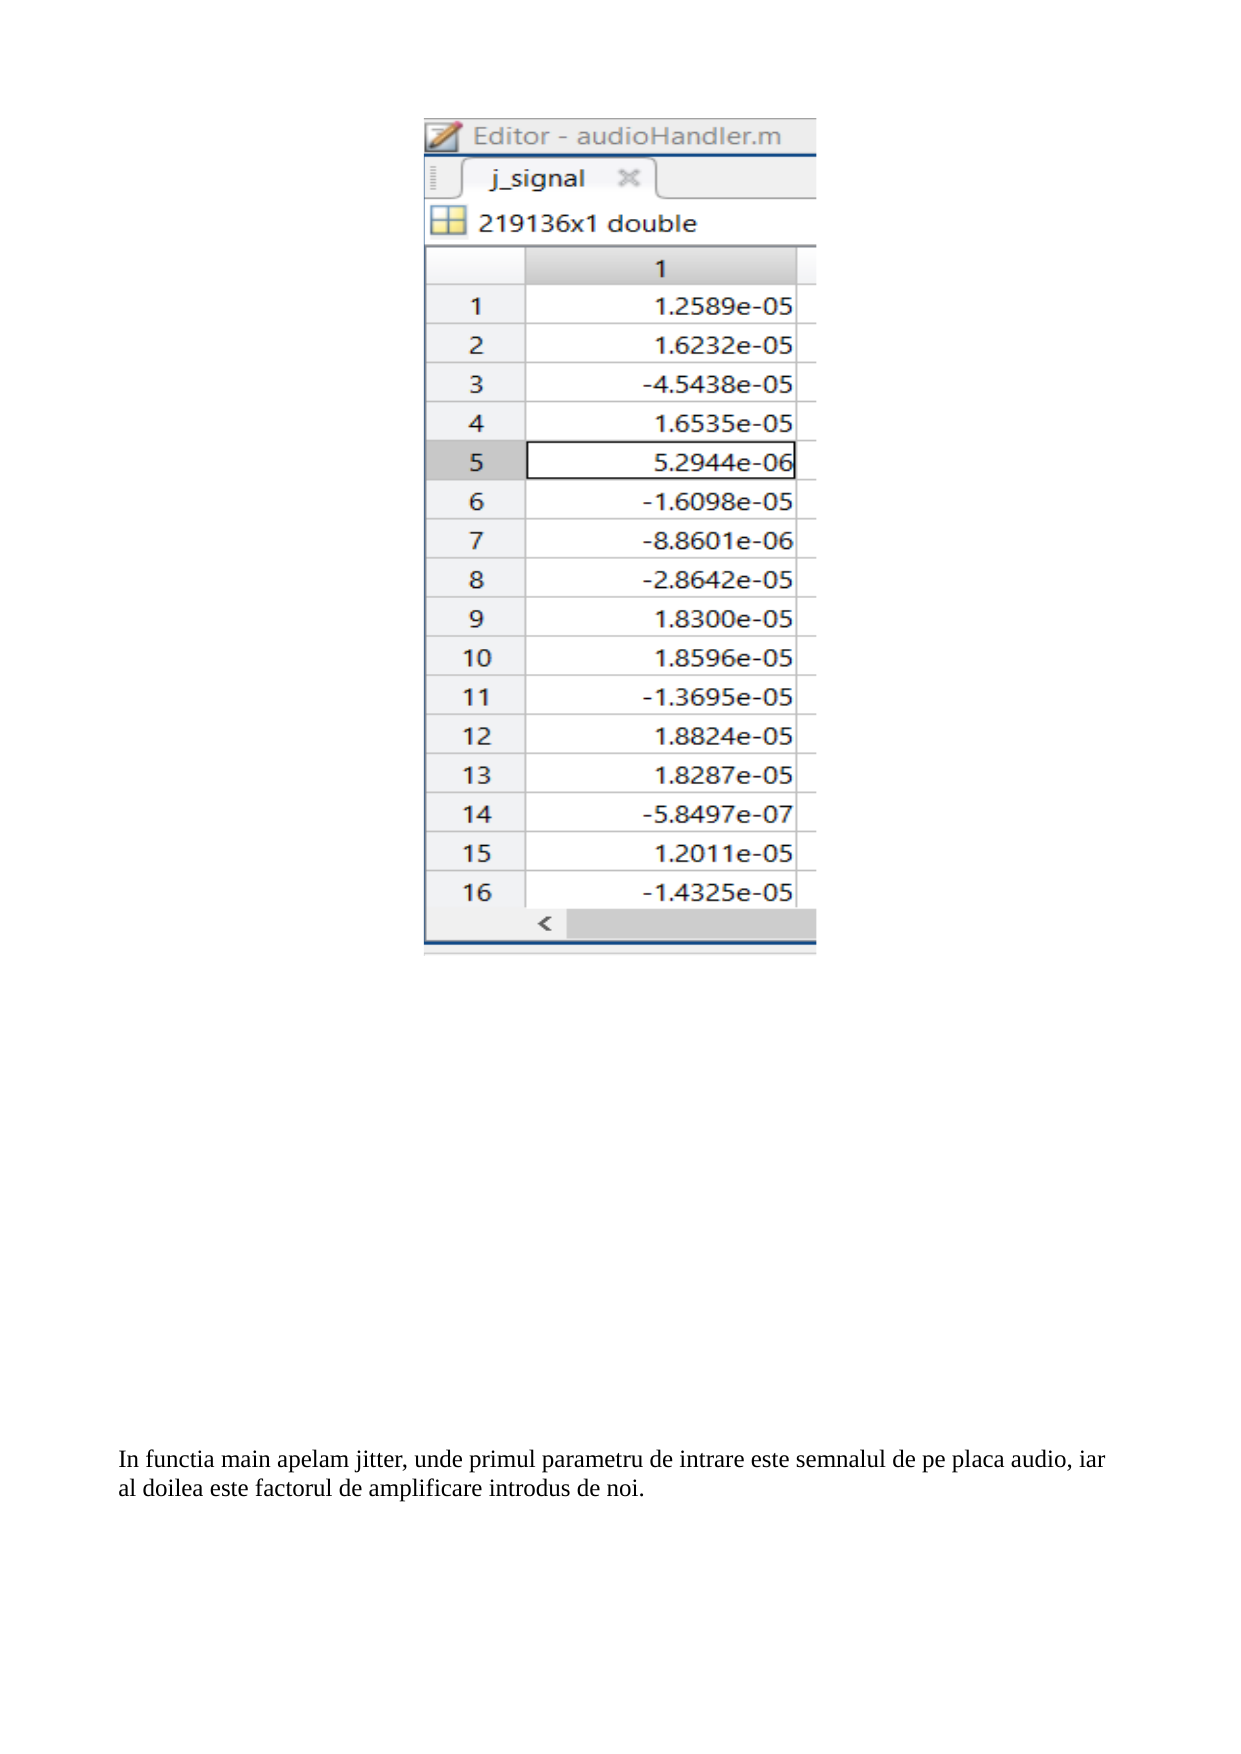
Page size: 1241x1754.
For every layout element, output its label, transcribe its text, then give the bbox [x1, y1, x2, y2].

text In functia main apelam jitter, unde primul parametru de intrare este semnalul de pe placa audio, iar al doilea este factorul de amplificare introdus de noi. [118, 1444, 1122, 1502]
